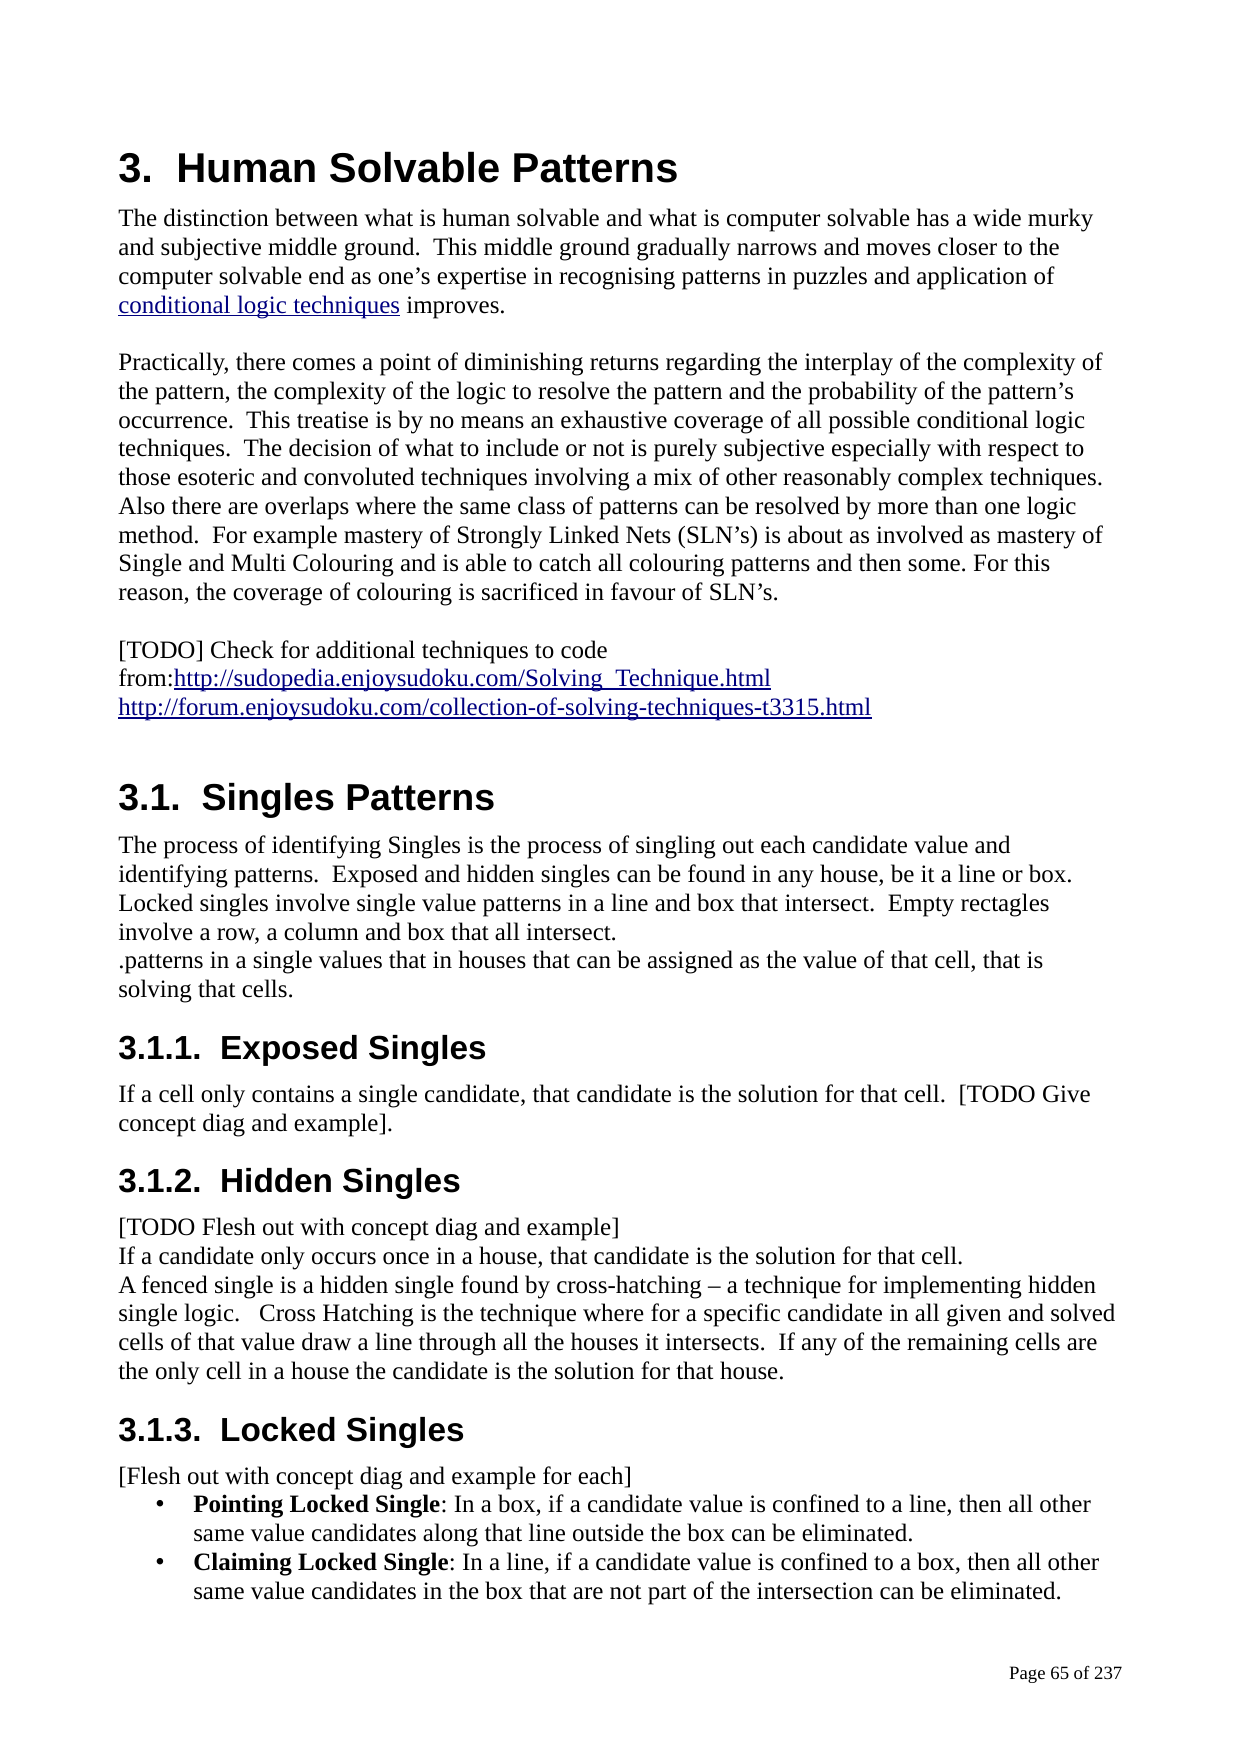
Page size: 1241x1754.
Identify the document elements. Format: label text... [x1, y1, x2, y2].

subtitle Locked Singles [118, 1410, 1122, 1448]
subtitle Human Solvable Patterns [118, 143, 1122, 191]
text The process of identifying Singles is the process of singling out each candidate value and identifying patterns. Exposed and hidden singles can be found in any house, be it a line or box. Locked singles involve single value patterns in a line and box that intersect. Empty rectagles involve a row, a column and box that all intersect. [118, 830, 1122, 945]
text [TODO Flesh out with concept diag and example] [118, 1212, 1122, 1241]
subtitle Hidden Singles [118, 1161, 1122, 1200]
text [Flesh out with concept diag and example for each] [118, 1461, 1122, 1489]
text .patterns in a single values that in houses that can be assigned as the value of that cell, that is solving that cells. [118, 945, 1122, 1003]
list Pointing Locked Single: In a box, if a candidate value is confined to a line, then all other same value candidates along that line outside the box can be eliminated. [156, 1489, 1122, 1547]
text Practically, there comes a point of diminishing returns regarding the interplay of the complexity of the pattern, the complexity of the logic to resolve the pattern and the probability of the pattern’s occurrence. This treatise is by no means an exhaustive coverage of all possible conditional logic techniques. The decision of what to include or not is purely subjective especially with respect to those esoteric and convoluted techniques involving a mix of other reasonably complex techniques. Also there are overlaps where the same class of patterns can be resolved by more than one logic method. For example mastery of Strongly Linked Nets (SLN’s) is about as involved as mastery of Single and Multi Colouring and is able to catch all colouring patterns and then some. For this reason, the coverage of colouring is sacrificed in favour of SLN’s. [118, 347, 1122, 606]
list Claiming Locked Single: In a line, if a candidate value is confined to a box, then all other same value candidates in the box that are not part of the intersection can be eliminated. [156, 1547, 1122, 1604]
text The distinction between what is human solvable and what is computer solvable has a wide murky and subjective middle ground. This middle ground gradually narrows and moves closer to the computer solvable end as one’s expertise in recognising patterns in puzzles and application of conditional logic techniques improves. [118, 203, 1122, 318]
subtitle Singles Patterns [118, 775, 1122, 818]
subtitle Exposed Singles [118, 1028, 1122, 1066]
text A fenced single is a hidden single found by cross-hatching – a technique for implementing hidden single logic. Cross Hatching is the technique where for a specific candidate in all given and solved cells of that value draw a line through all the houses it intersects. If any of the remaining cells are the only cell in a house the candidate is the solution for that house. [118, 1270, 1122, 1385]
text If a cell only contains a single candidate, that candidate is the solution for that cell. [TODO Give concept diag and example]. [118, 1079, 1122, 1136]
text http://forum.enjoysudoku.com/collection-of-solving-techniques-t3315.html [118, 692, 1122, 721]
text [TODO] Check for additional techniques to code from:http://sudopedia.enjoysudoku.com/Solving_Technique.html [118, 635, 1122, 692]
text If a candidate only occurs once in a house, that candidate is the solution for that cell. [118, 1241, 1122, 1270]
